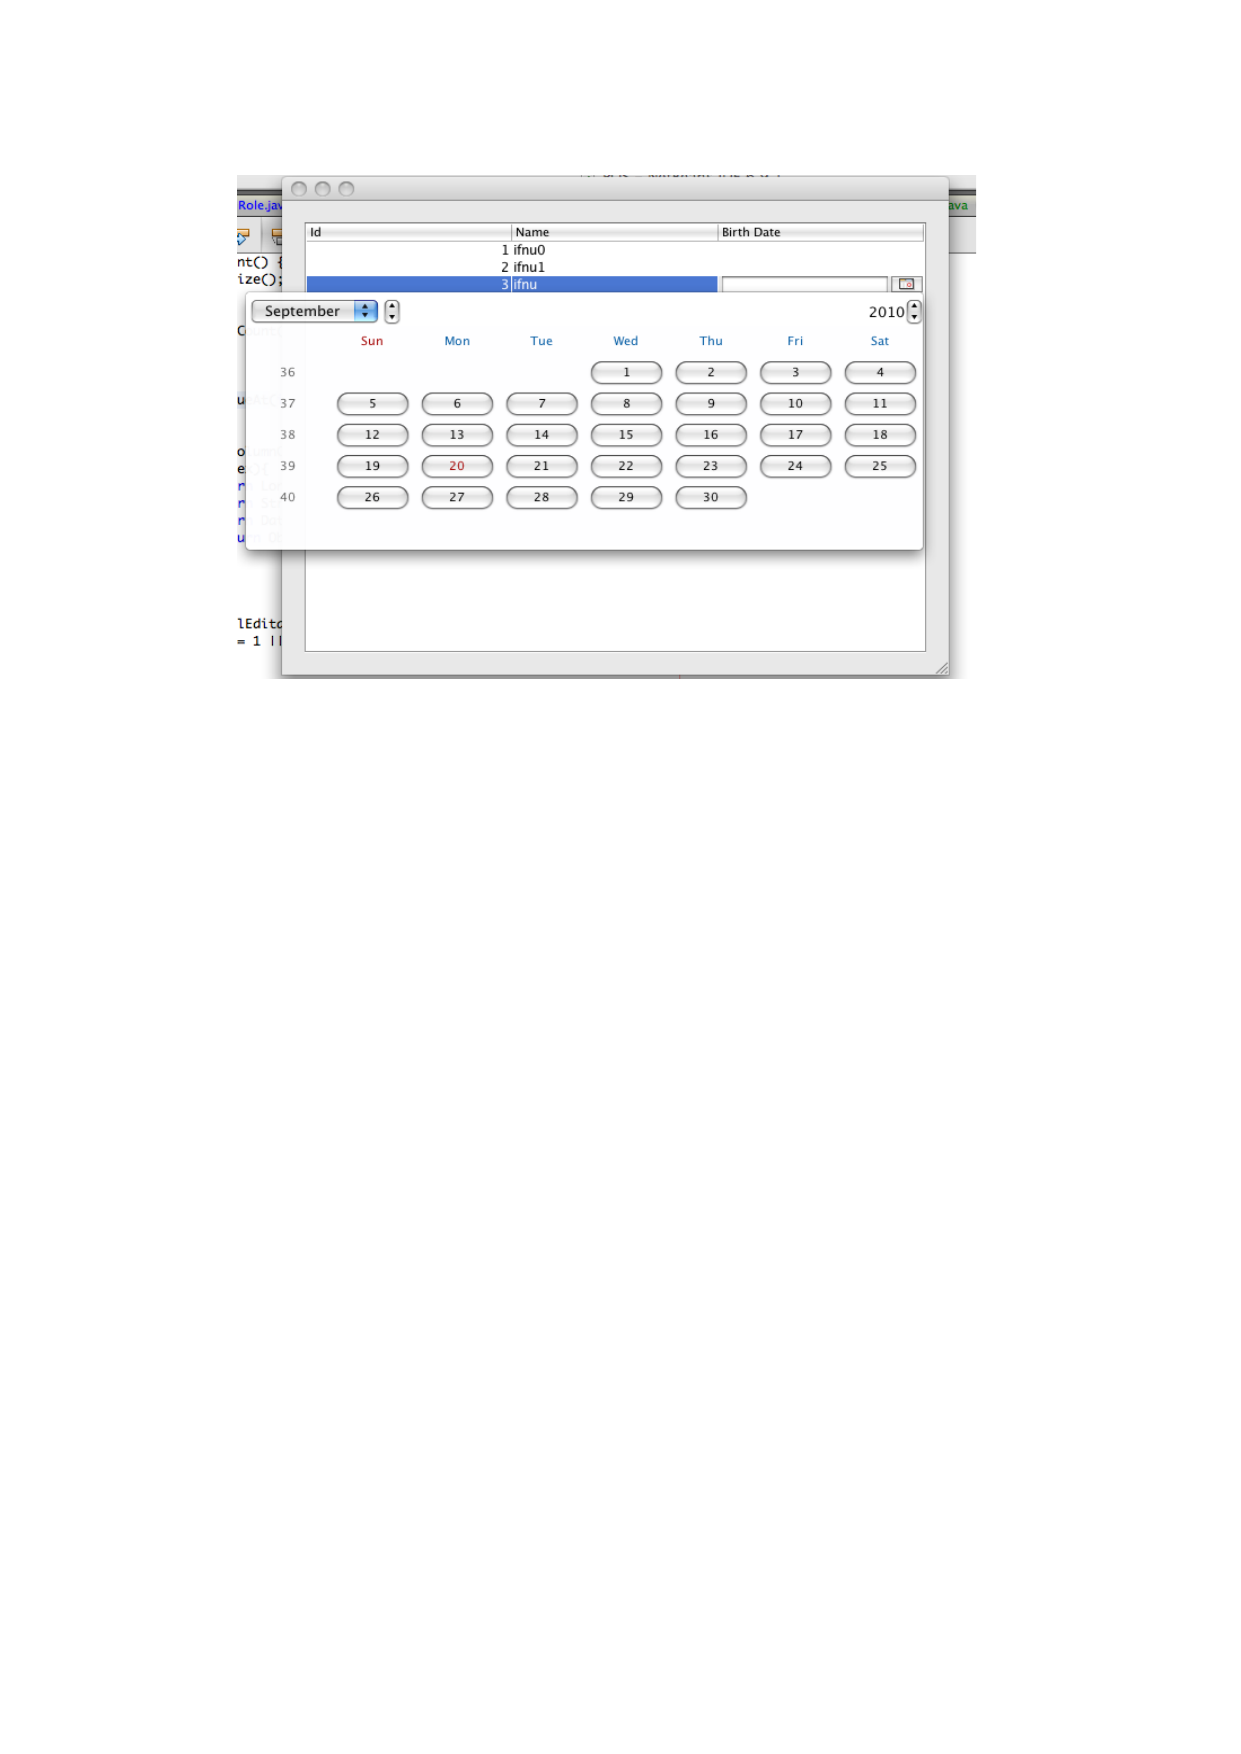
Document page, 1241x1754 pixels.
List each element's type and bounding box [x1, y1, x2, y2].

picture [237, 175, 977, 679]
